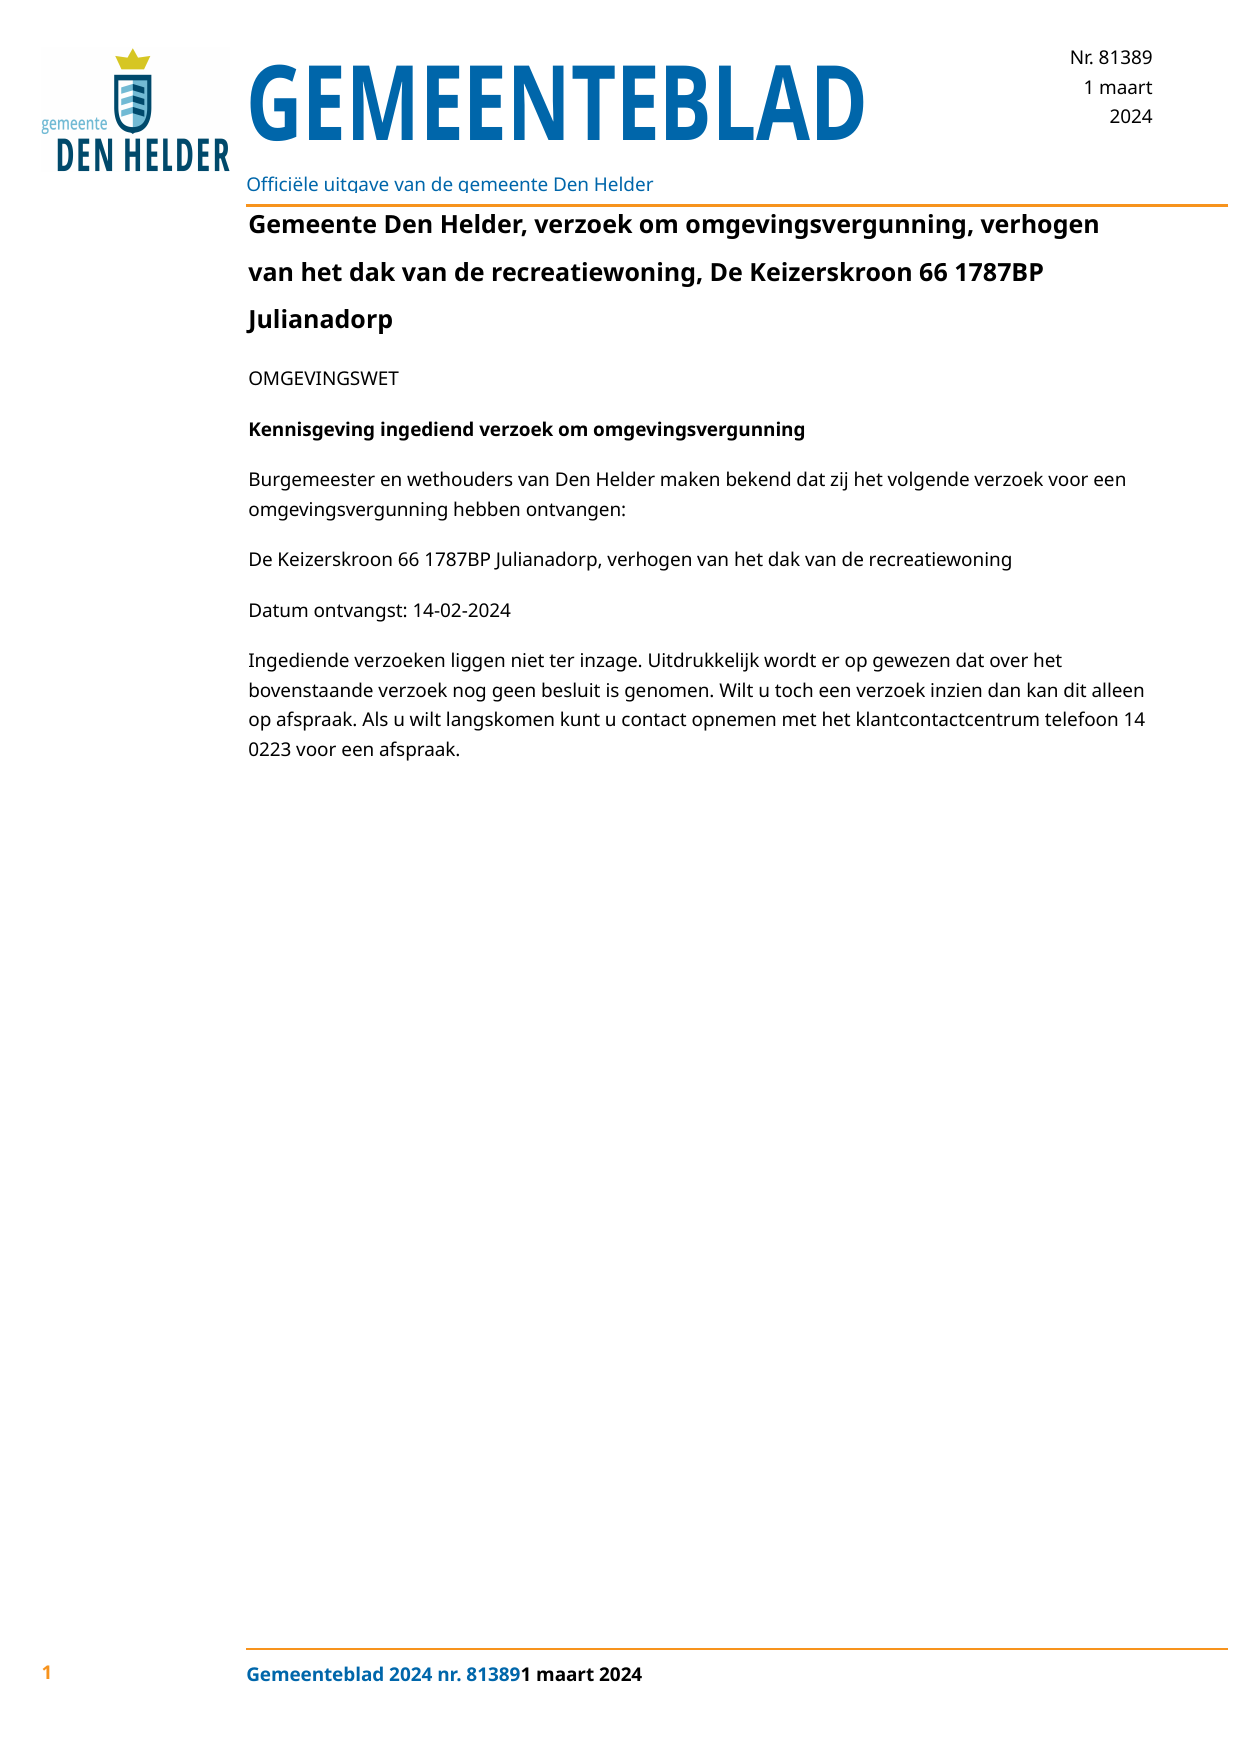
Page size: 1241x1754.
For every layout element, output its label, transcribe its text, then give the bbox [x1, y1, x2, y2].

picture [100, 154, 106, 172]
text Gemeente Den Helder, verzoek om omgevingsvergunning, verhogen van het dak van de recreatiewoning, De Keizerskroon 66 1787BP Julianadorp [248, 207, 1152, 336]
picture [41, 47, 231, 172]
picture [130, 157, 135, 172]
text Kennisgeving ingediend verzoek om omgevingsvergunning [248, 416, 1152, 442]
picture [63, 144, 68, 165]
text De Keizerskroon 66 1787BP Julianadorp, verhogen van het dak van de recreatiewoning [248, 546, 1152, 572]
picture [220, 160, 224, 172]
picture [182, 144, 187, 165]
text Burgemeester en wethouders van Den Helder maken bekend dat zij het volgende verzoek voor een omgevingsvergunning hebben ontvangen: [248, 466, 1152, 522]
text Datum ontvangst: 14-02-2024 [248, 597, 1152, 622]
text OMGEVINGSWET [248, 366, 1152, 391]
text Ingediende verzoeken liggen niet ter inzage. Uitdrukkelijk wordt er op gewezen dat over het bovenstaande verzoek nog geen besluit is genomen. Wilt u toch een verzoek inzien dan kan dit alleen op afspraak. Als u wilt langskomen kunt u contact opnemen met het klantcontactcentrum telefoon 14 0223 voor een afspraak. [248, 647, 1152, 762]
